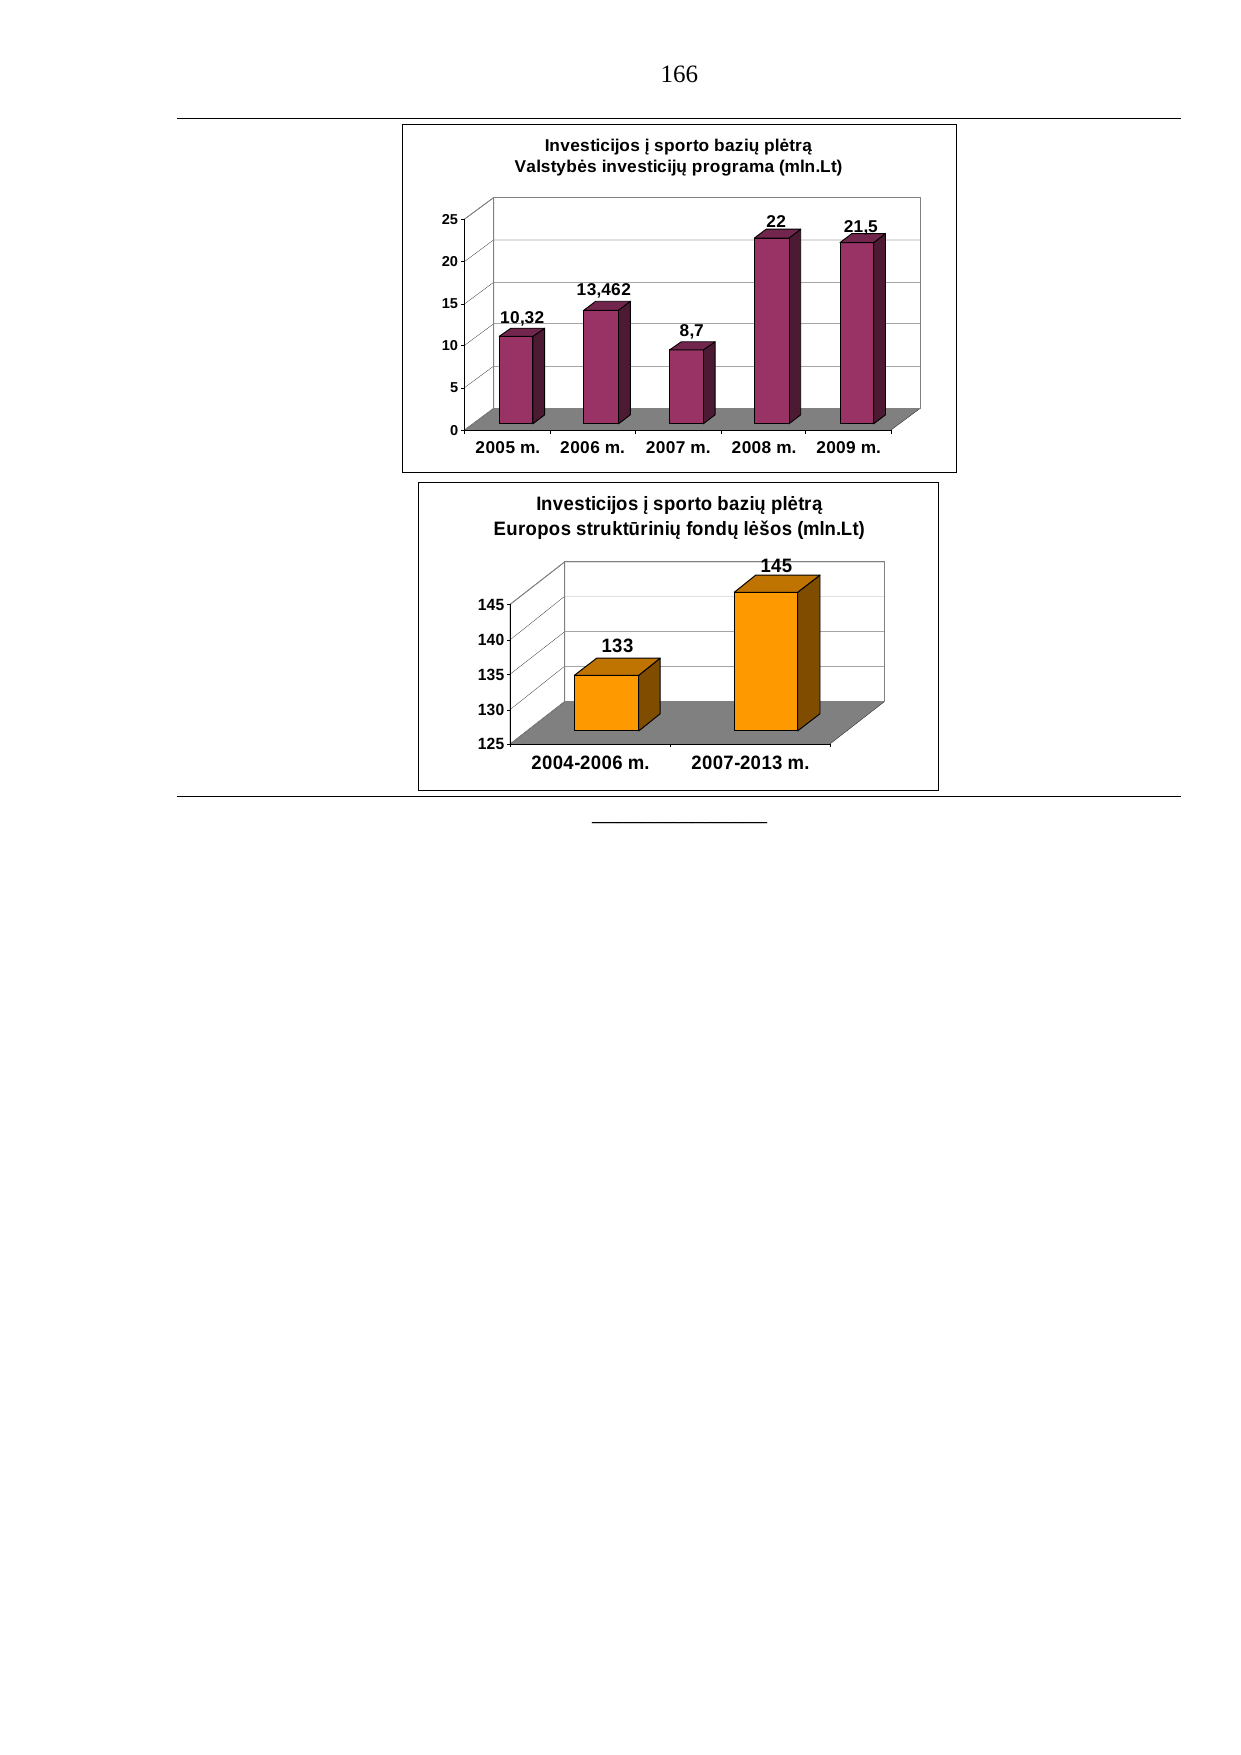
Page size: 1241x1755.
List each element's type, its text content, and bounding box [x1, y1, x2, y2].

text ______________ [177, 797, 1181, 826]
table_cell [177, 119, 1181, 796]
